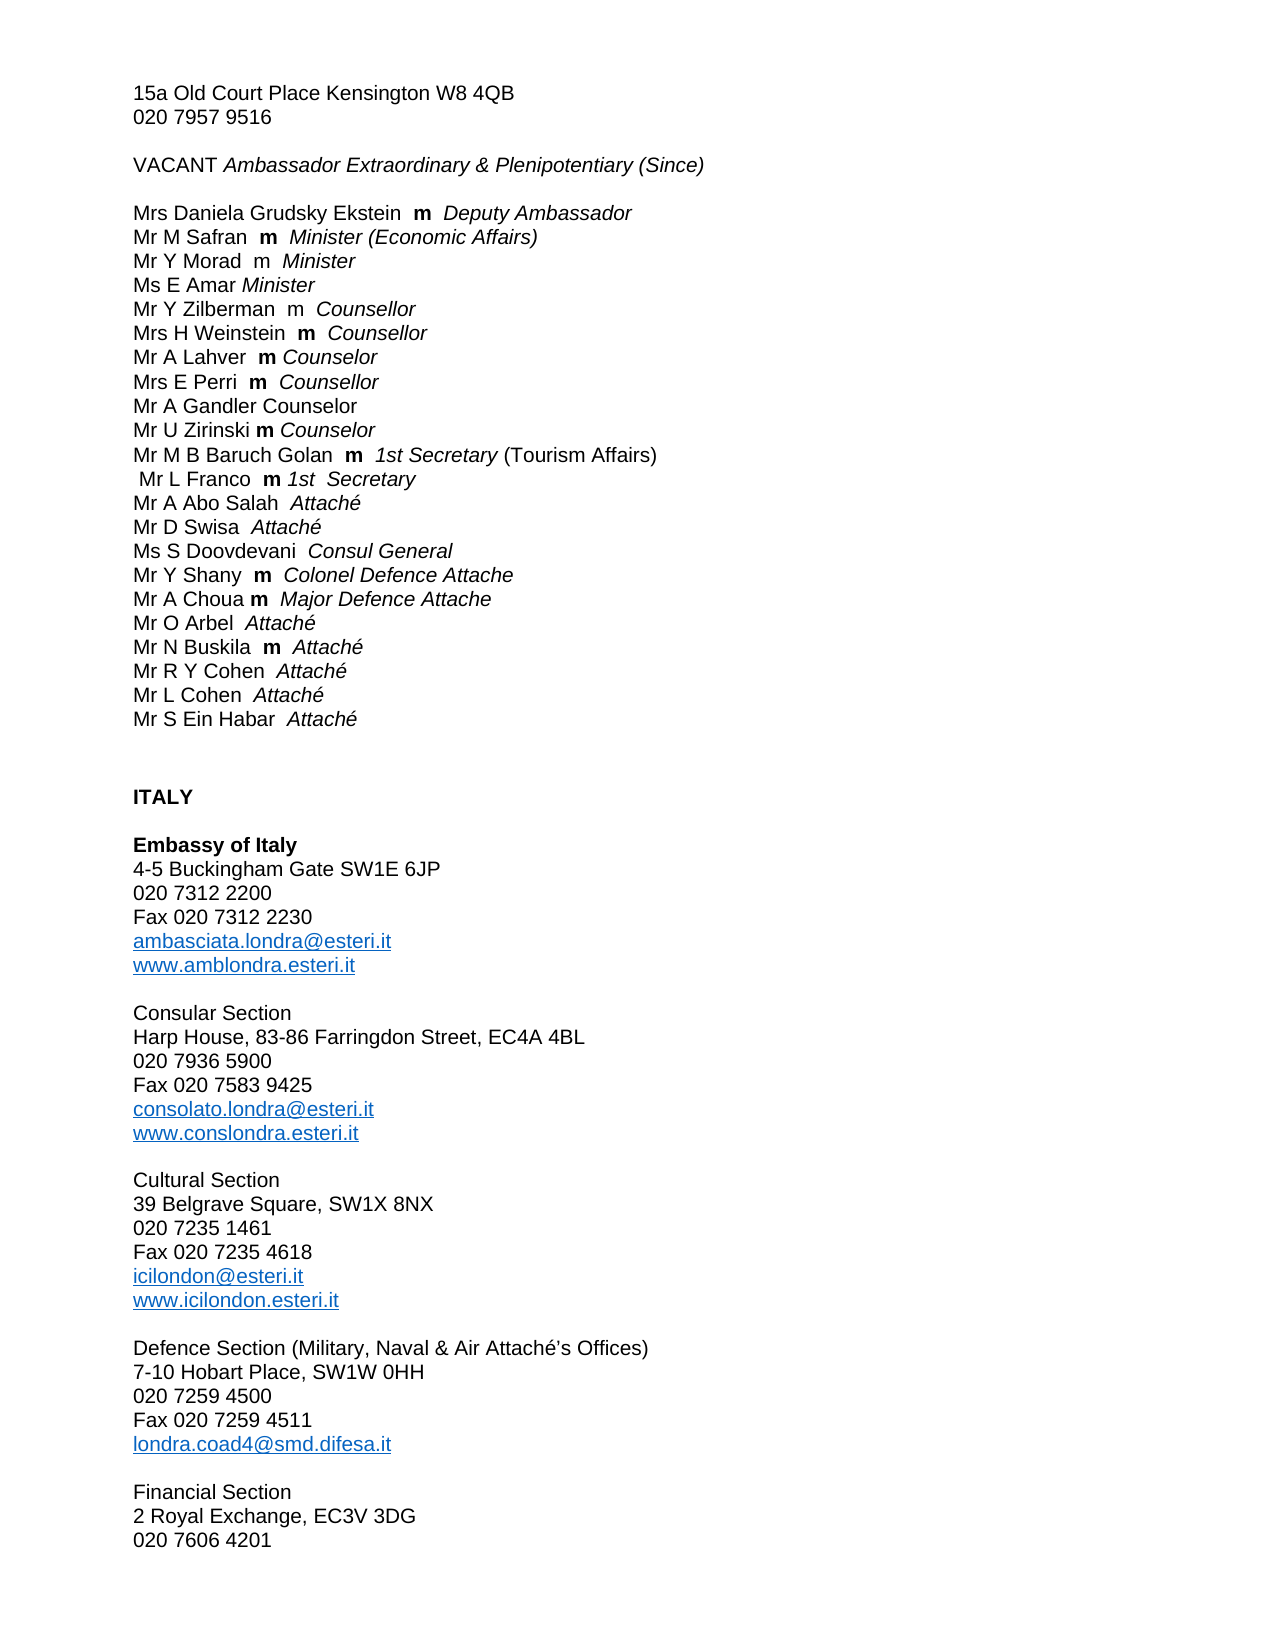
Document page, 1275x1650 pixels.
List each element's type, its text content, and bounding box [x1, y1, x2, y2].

text Defence Section (Military, Naval & Air Attaché’s Offices) [133, 1336, 1181, 1360]
text VACANT Ambassador Extraordinary & Plenipotentiary (Since) [133, 153, 1181, 177]
text Mr L Cohen Attaché [133, 683, 1181, 707]
text Mr S Ein Habar Attaché [133, 707, 1181, 731]
text Mr M Safran m Minister (Economic Affairs) [133, 225, 1181, 249]
text www.amblondra.esteri.it [133, 953, 1181, 977]
text 4-5 Buckingham Gate SW1E 6JP [133, 857, 1181, 881]
text Mrs Daniela Grudsky Ekstein m Deputy Ambassador [133, 201, 1181, 225]
text ambasciata.londra@esteri.it [133, 929, 1181, 953]
text 020 7312 2200 [133, 881, 1181, 905]
text Cultural Section [133, 1168, 1181, 1192]
text Fax 020 7259 4511 [133, 1408, 1181, 1432]
text Fax 020 7312 2230 [133, 905, 1181, 929]
text ITALY [133, 785, 1181, 809]
text Mr A Lahver m Counselor [133, 344, 1181, 368]
text Mr A Choua m Major Defence Attache [133, 587, 1181, 611]
text Consular Section [133, 1001, 1181, 1024]
text Mr Y Morad m Minister [133, 249, 1181, 273]
text Mr U Zirinski m Counselor [133, 418, 1181, 442]
text Mr A Abo Salah Attaché [133, 491, 1181, 515]
text consolato.londra@esteri.it [133, 1096, 1181, 1120]
text Mrs H Weinstein m Counsellor [133, 321, 1181, 344]
text www.icilondon.esteri.it [133, 1288, 1181, 1312]
text 2 Royal Exchange, EC3V 3DG [133, 1504, 1181, 1528]
text 39 Belgrave Square, SW1X 8NX [133, 1192, 1181, 1216]
text Mr O Arbel Attaché [133, 611, 1181, 635]
text Mr A Gandler Counselor [133, 394, 1181, 418]
text Mrs E Perri m Counsellor [133, 370, 1181, 394]
text 7-10 Hobart Place, SW1W 0HH [133, 1360, 1181, 1384]
text Mr D Swisa Attaché [133, 515, 1181, 539]
text Harp House, 83-86 Farringdon Street, EC4A 4BL [133, 1024, 1181, 1048]
text Mr M B Baruch Golan m 1st Secretary (Tourism Affairs) [133, 443, 1181, 467]
text 15a Old Court Place Kensington W8 4QB [133, 81, 1181, 105]
text www.conslondra.esteri.it [133, 1120, 1181, 1144]
text Mr R Y Cohen Attaché [133, 659, 1181, 683]
text Mr N Buskila m Attaché [133, 635, 1181, 659]
text 020 7606 4201 [133, 1528, 1181, 1552]
text icilondon@esteri.it [133, 1264, 1181, 1288]
text Mr Y Shany m Colonel Defence Attache [133, 563, 1181, 587]
text Fax 020 7583 9425 [133, 1072, 1181, 1096]
text Ms E Amar Minister [133, 273, 1181, 297]
text 020 7936 5900 [133, 1048, 1181, 1072]
text londra.coad4@smd.difesa.it [133, 1432, 1181, 1456]
text Financial Section [133, 1480, 1181, 1504]
text Mr L Franco m 1st Secretary [133, 467, 1181, 491]
text 020 7957 9516 [133, 105, 1181, 129]
text Ms S Doovdevani Consul General [133, 539, 1181, 563]
text Mr Y Zilberman m Counsellor [133, 297, 1181, 321]
text Embassy of Italy [133, 833, 1181, 857]
text Fax 020 7235 4618 [133, 1240, 1181, 1264]
text 020 7235 1461 [133, 1216, 1181, 1240]
text 020 7259 4500 [133, 1384, 1181, 1408]
